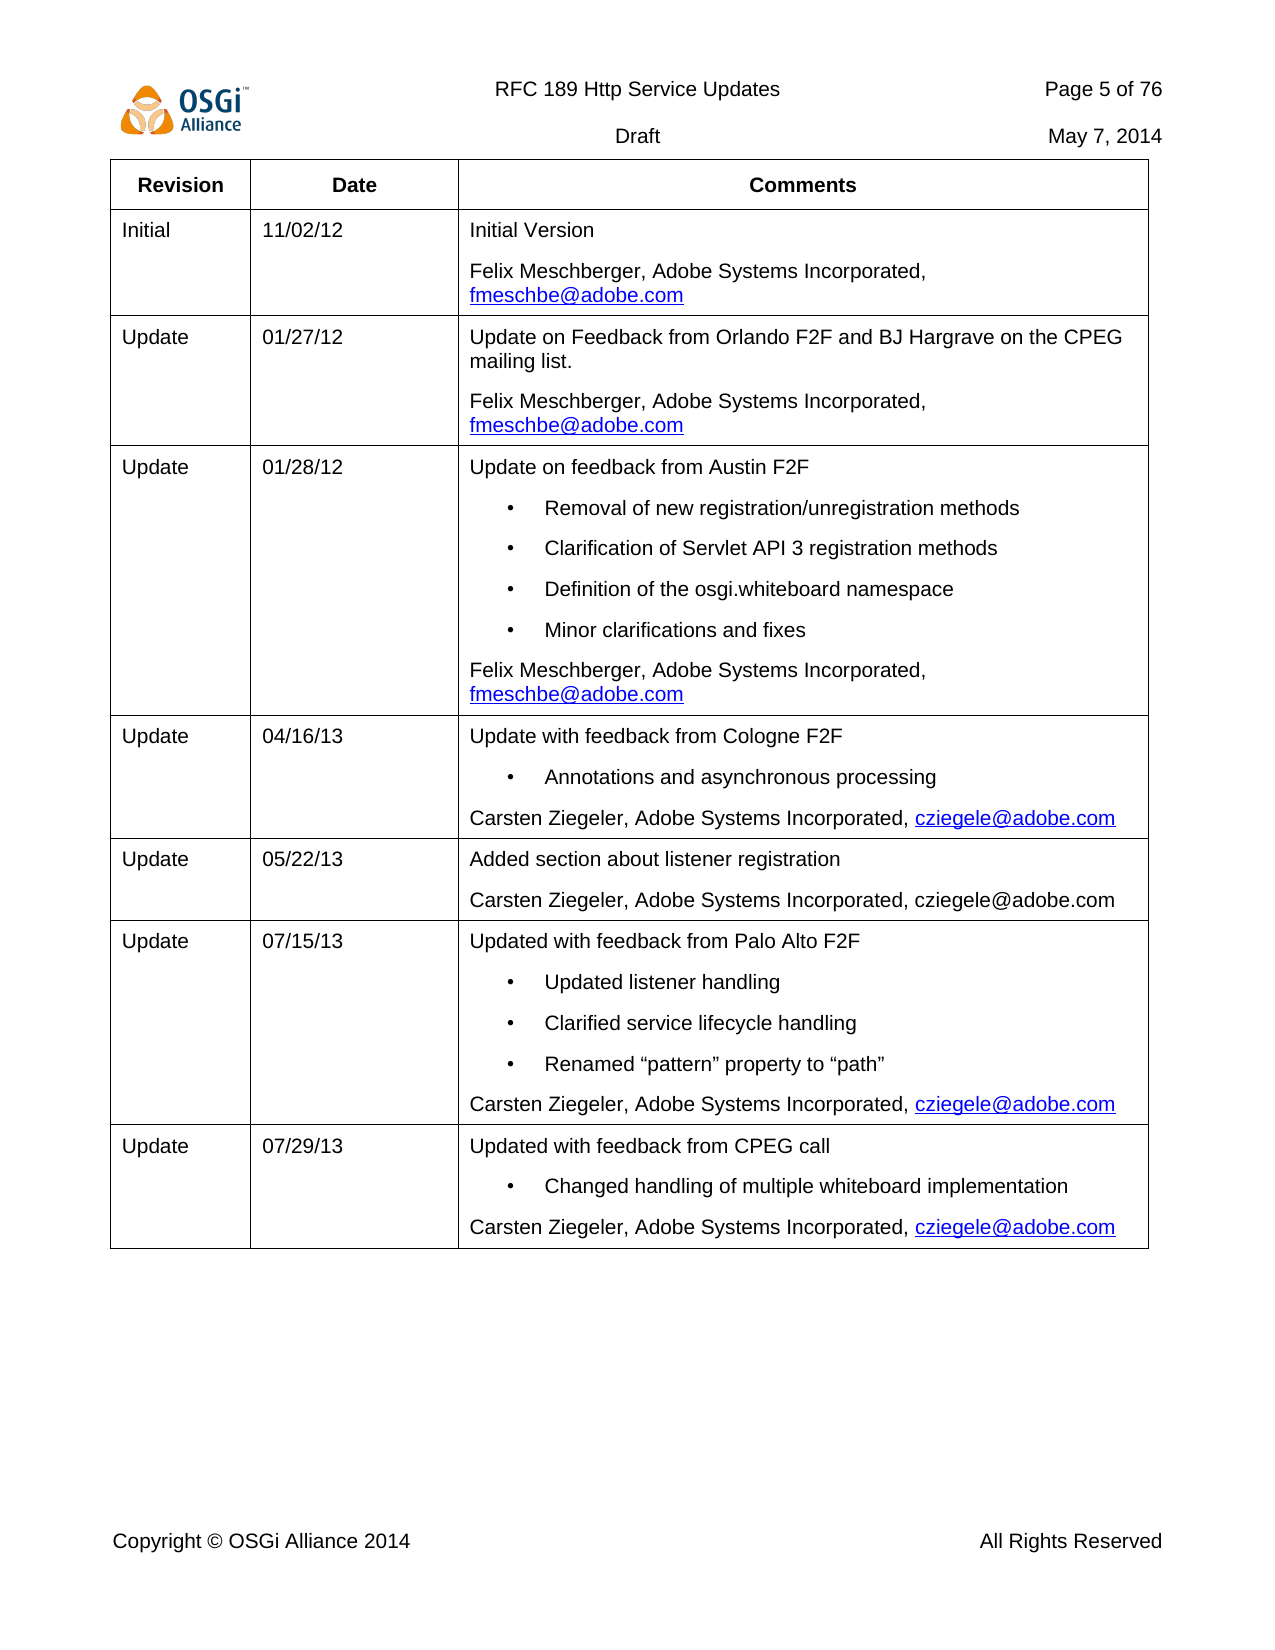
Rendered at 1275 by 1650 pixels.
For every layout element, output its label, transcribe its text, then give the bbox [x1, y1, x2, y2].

table_cell Update with feedback from Cologne F2F Annotations and asynchronous processing Carsten Ziegeler, Adobe Systems Incorporated, cziegele@adobe.com [459, 716, 1148, 838]
table_cell 16.04.13 [251, 716, 458, 838]
table_header Date [251, 160, 458, 209]
table_cell Initial Version Felix Meschberger, Adobe Systems Incorporated, fmeschbe@adobe.com [459, 210, 1148, 315]
table_header Revision [111, 160, 250, 209]
table_cell 02.11.12 [251, 210, 458, 315]
table_cell 15.07.13 [251, 921, 458, 1124]
picture [113, 78, 257, 142]
table_cell 28.01.12 [251, 446, 458, 714]
table_cell Updated with feedback from Palo Alto F2F Updated listener handling Clarified service lifecycle handling Renamed “pattern” property to “path” Carsten Ziegeler, Adobe Systems Incorporated, cziegele@adobe.com [459, 921, 1148, 1124]
table_cell Update [111, 839, 250, 920]
table_cell Initial [111, 210, 250, 315]
table_cell Update on Feedback from Orlando F2F and BJ Hargrave on the CPEG mailing list. Felix Meschberger, Adobe Systems Incorporated, fmeschbe@adobe.com [459, 316, 1148, 445]
table_cell 29.07.13 [251, 1125, 458, 1247]
table_cell 22.05.13 [251, 839, 458, 920]
table_cell Updated with feedback from CPEG call Changed handling of multiple whiteboard implementation Carsten Ziegeler, Adobe Systems Incorporated, cziegele@adobe.com [459, 1125, 1148, 1247]
table_cell Update on feedback from Austin F2F Removal of new registration/unregistration methods Clarification of Servlet API 3 registration methods Definition of the osgi.whiteboard namespace Minor clarifications and fixes Felix Meschberger, Adobe Systems Incorporated, fmeschbe@adobe.com [459, 446, 1148, 714]
table_cell Update [111, 446, 250, 714]
table_cell Added section about listener registration Carsten Ziegeler, Adobe Systems Incorporated, cziegele@adobe.com [459, 839, 1148, 920]
table_cell Update [111, 316, 250, 445]
table_cell Update [111, 1125, 250, 1247]
table_cell Update [111, 716, 250, 838]
table_cell 27.01.12 [251, 316, 458, 445]
table_cell Update [111, 921, 250, 1124]
table_header Comments [459, 160, 1148, 209]
